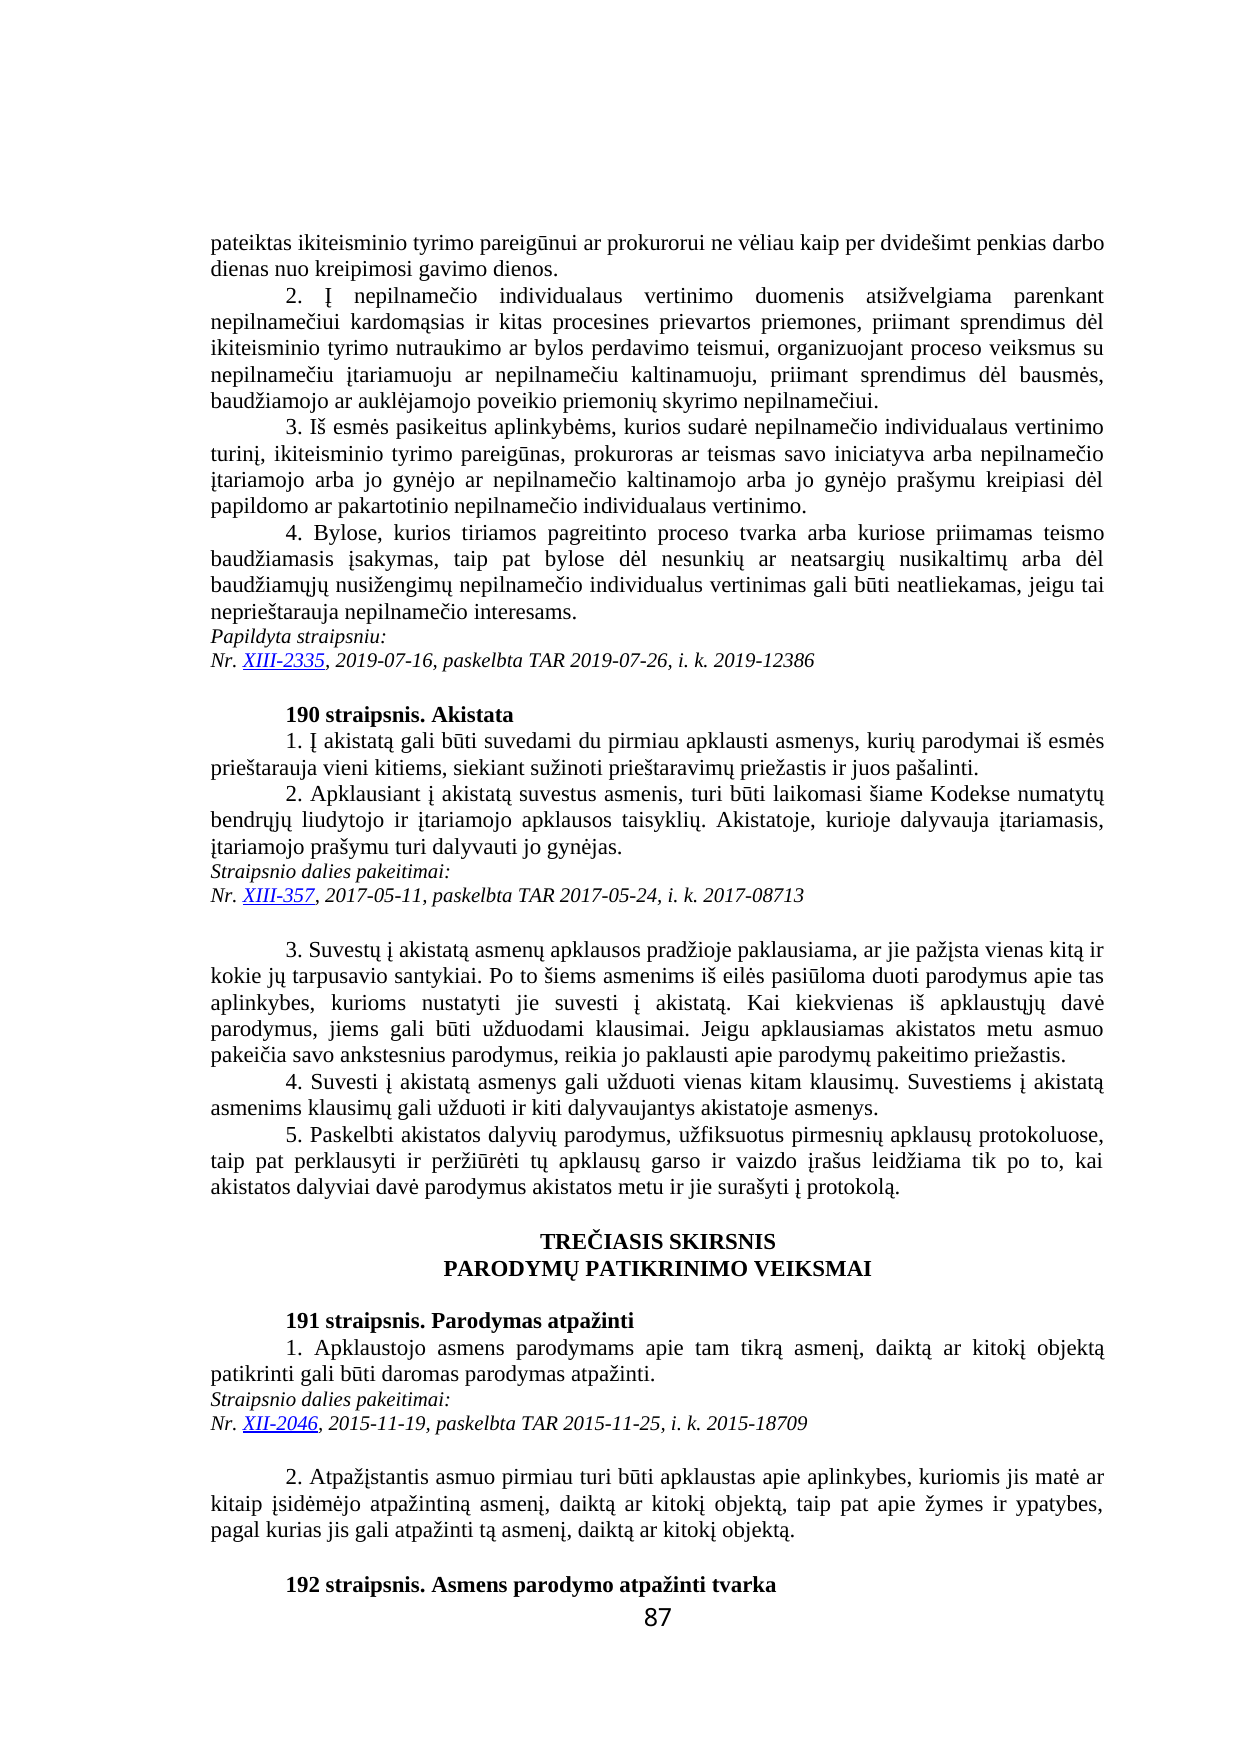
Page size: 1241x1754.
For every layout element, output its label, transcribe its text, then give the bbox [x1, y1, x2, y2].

text 192 straipsnis. Asmens parodymo atpažinti tvarka [210, 1571, 1105, 1598]
text Straipsnio dalies pakeitimai: [210, 1387, 1105, 1411]
text 1. Į akistatą gali būti suvedami du pirmiau apklausti asmenys, kurių parodymai iš esmės prieštarauja vieni kitiems, siekiant sužinoti prieštaravimų priežastis ir juos pašalinti. [210, 727, 1105, 780]
text 4. Suvesti į akistatą asmenys gali užduoti vienas kitam klausimų. Suvestiems į akistatą asmenims klausimų gali užduoti ir kiti dalyvaujantys akistatoje asmenys. [210, 1068, 1105, 1121]
text Straipsnio dalies pakeitimai: [210, 859, 1105, 883]
text 191 straipsnis. Parodymas atpažinti [210, 1307, 1105, 1334]
text pateiktas ikiteisminio tyrimo pareigūnui ar prokurorui ne vėliau kaip per dvidešimt penkias darbo dienas nuo kreipimosi gavimo dienos. [210, 229, 1105, 282]
text TREČIASIS SKIRSNIS [210, 1228, 1105, 1255]
text 4. Bylose, kurios tiriamos pagreitinto proceso tvarka arba kuriose priimamas teismo baudžiamasis įsakymas, taip pat bylose dėl nesunkių ar neatsargių nusikaltimų arba dėl baudžiamųjų nusižengimų nepilnamečio individualus vertinimas gali būti neatliekamas, jeigu tai neprieštarauja nepilnamečio interesams. [210, 519, 1105, 624]
text 3. Iš esmės pasikeitus aplinkybėms, kurios sudarė nepilnamečio individualaus vertinimo turinį, ikiteisminio tyrimo pareigūnas, prokuroras ar teismas savo iniciatyva arba nepilnamečio įtariamojo arba jo gynėjo ar nepilnamečio kaltinamojo arba jo gynėjo prašymu kreipiasi dėl papildomo ar pakartotinio nepilnamečio individualaus vertinimo. [210, 413, 1105, 519]
text 2. Apklausiant į akistatą suvestus asmenis, turi būti laikomasi šiame Kodekse numatytų bendrųjų liudytojo ir įtariamojo apklausos taisyklių. Akistatoje, kurioje dalyvauja įtariamasis, įtariamojo prašymu turi dalyvauti jo gynėjas. [210, 780, 1105, 859]
text 190 straipsnis. Akistata [210, 701, 1105, 727]
text Nr. XII-2046, 2015-11-19, paskelbta TAR 2015-11-25, i. k. 2015-18709 [210, 1411, 1105, 1435]
text 2. Atpažįstantis asmuo pirmiau turi būti apklaustas apie aplinkybes, kuriomis jis matė ar kitaip įsidėmėjo atpažintiną asmenį, daiktą ar kitokį objektą, taip pat apie žymes ir ypatybes, pagal kurias jis gali atpažinti tą asmenį, daiktą ar kitokį objektą. [210, 1463, 1105, 1542]
text Parodymų patikrinimo veiksmai [210, 1255, 1105, 1281]
text Papildyta straipsniu: [210, 624, 1105, 648]
text Nr. XIII-2335, 2019-07-16, paskelbta TAR 2019-07-26, i. k. 2019-12386 [210, 648, 1105, 672]
text 2. Į nepilnamečio individualaus vertinimo duomenis atsižvelgiama parenkant nepilnamečiui kardomąsias ir kitas procesines prievartos priemones, priimant sprendimus dėl ikiteisminio tyrimo nutraukimo ar bylos perdavimo teismui, organizuojant proceso veiksmus su nepilnamečiu įtariamuoju ar nepilnamečiu kaltinamuoju, priimant sprendimus dėl bausmės, baudžiamojo ar auklėjamojo poveikio priemonių skyrimo nepilnamečiui. [210, 282, 1105, 413]
text 5. Paskelbti akistatos dalyvių parodymus, užfiksuotus pirmesnių apklausų protokoluose, taip pat perklausyti ir peržiūrėti tų apklausų garso ir vaizdo įrašus leidžiama tik po to, kai akistatos dalyviai davė parodymus akistatos metu ir jie surašyti į protokolą. [210, 1121, 1105, 1200]
text 1. Apklaustojo asmens parodymams apie tam tikrą asmenį, daiktą ar kitokį objektą patikrinti gali būti daromas parodymas atpažinti. [210, 1334, 1105, 1387]
text 3. Suvestų į akistatą asmenų apklausos pradžioje paklausiama, ar jie pažįsta vienas kitą ir kokie jų tarpusavio santykiai. Po to šiems asmenims iš eilės pasiūloma duoti parodymus apie tas aplinkybes, kurioms nustatyti jie suvesti į akistatą. Kai kiekvienas iš apklaustųjų davė parodymus, jiems gali būti užduodami klausimai. Jeigu apklausiamas akistatos metu asmuo pakeičia savo ankstesnius parodymus, reikia jo paklausti apie parodymų pakeitimo priežastis. [210, 936, 1105, 1068]
text Nr. XIII-357, 2017-05-11, paskelbta TAR 2017-05-24, i. k. 2017-08713 [210, 883, 1105, 907]
